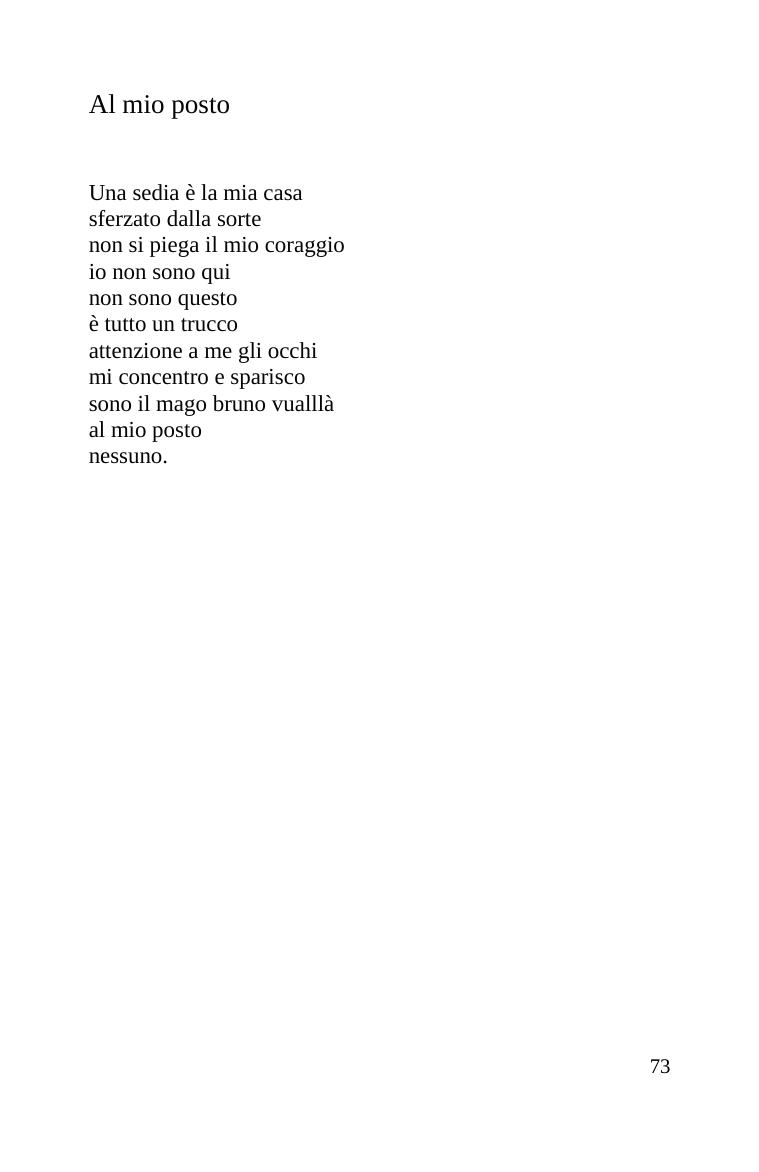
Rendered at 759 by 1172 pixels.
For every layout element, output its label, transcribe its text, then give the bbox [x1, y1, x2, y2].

text al mio posto [88, 416, 670, 442]
text sono il mago bruno vualllà [88, 389, 670, 416]
text sferzato dalla sorte [88, 205, 670, 231]
text attenzione a me gli occhi [88, 337, 670, 363]
text non si piega il mio coraggio [88, 231, 670, 258]
text Una sedia è la mia casa [88, 179, 670, 205]
text io non sono qui [88, 258, 670, 284]
text è tutto un trucco [88, 311, 670, 337]
text mi concentro e sparisco [88, 363, 670, 389]
text nessuno. [88, 442, 670, 469]
text non sono questo [88, 284, 670, 311]
text Al mio posto [88, 88, 670, 120]
